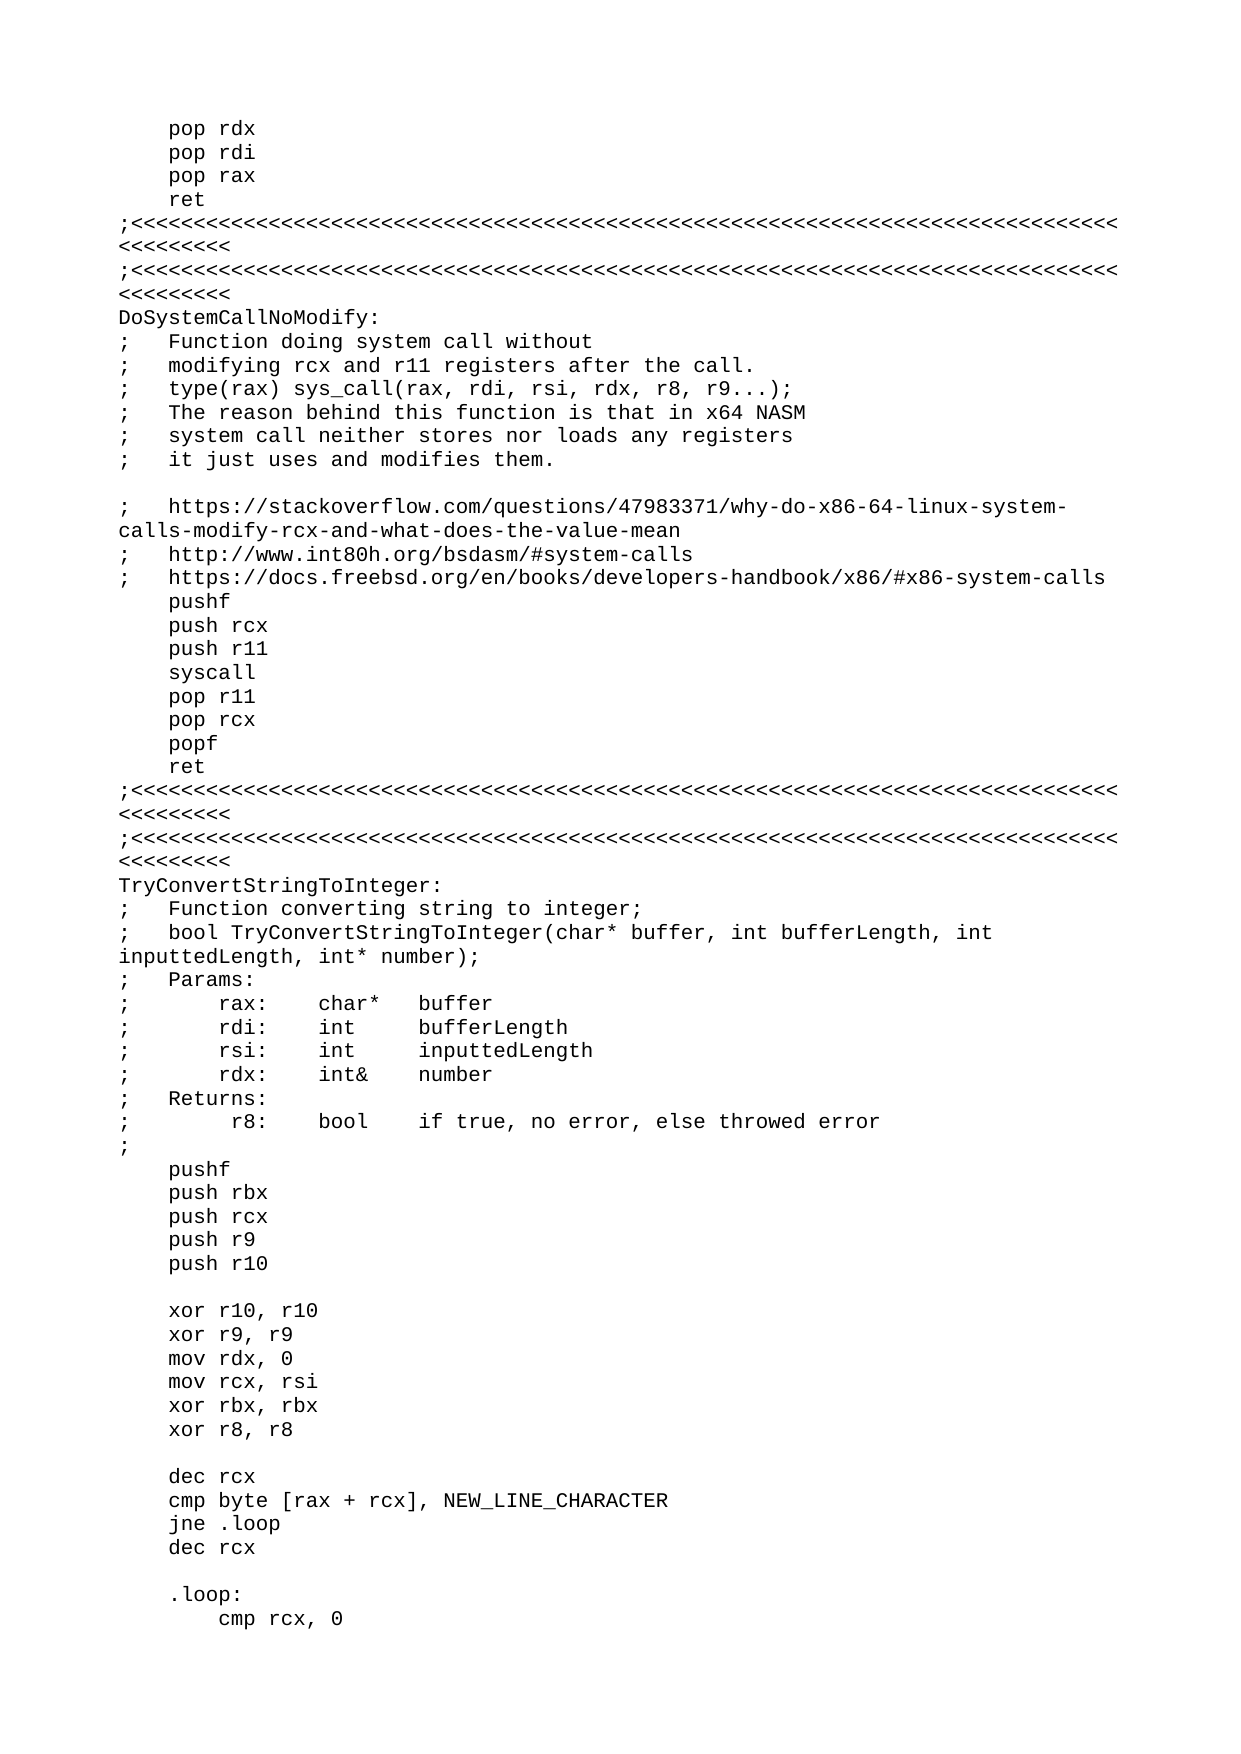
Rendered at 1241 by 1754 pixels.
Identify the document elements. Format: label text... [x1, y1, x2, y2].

text ; bool TryConvertStringToInteger(char* buffer, int bufferLength, int inputtedLength, int* number); [118, 922, 1122, 969]
text ; rdi: int bufferLength [118, 1017, 1122, 1040]
text push rbx [118, 1182, 1122, 1206]
text syscall [118, 662, 1122, 686]
text popf [118, 733, 1122, 757]
text ; system call neither stores nor loads any registers [118, 426, 1122, 449]
text ; modifying rcx and r11 registers after the call. [118, 354, 1122, 378]
text ;<<<<<<<<<<<<<<<<<<<<<<<<<<<<<<<<<<<<<<<<<<<<<<<<<<<<<<<<<<<<<<<<<<<<<<<<<<<<<<<<<<<<<<<< [118, 780, 1122, 827]
text ; http://www.int80h.org/bsdasm/#system-calls [118, 544, 1122, 567]
text pop rdx [118, 118, 1122, 142]
text ret [118, 189, 1122, 213]
text push rcx [118, 615, 1122, 638]
text ; it just uses and modifies them. [118, 449, 1122, 473]
text DoSystemCallNoModify: [118, 307, 1122, 331]
text pop rdi [118, 142, 1122, 165]
text TryConvertStringToInteger: [118, 875, 1122, 898]
text ; Function converting string to integer; [118, 898, 1122, 922]
text xor r9, r9 [118, 1324, 1122, 1348]
text ; The reason behind this function is that in x64 NASM [118, 402, 1122, 426]
text ;<<<<<<<<<<<<<<<<<<<<<<<<<<<<<<<<<<<<<<<<<<<<<<<<<<<<<<<<<<<<<<<<<<<<<<<<<<<<<<<<<<<<<<<< [118, 213, 1122, 260]
text ; Returns: [118, 1088, 1122, 1111]
text ; Params: [118, 969, 1122, 993]
text ; Function doing system call without [118, 331, 1122, 354]
text push r9 [118, 1229, 1122, 1253]
text cmp rcx, 0 [118, 1608, 1122, 1631]
text ; https://stackoverflow.com/questions/47983371/why-do-x86-64-linux-system-calls-modify-rcx-and-what-does-the-value-mean [118, 496, 1122, 544]
text ; rsi: int inputtedLength [118, 1040, 1122, 1064]
text ; r8: bool if true, no error, else throwed error [118, 1111, 1122, 1135]
text mov rdx, 0 [118, 1348, 1122, 1371]
text pop r11 [118, 686, 1122, 709]
text ; https://docs.freebsd.org/en/books/developers-handbook/x86/#x86-system-calls [118, 567, 1122, 591]
text push r11 [118, 638, 1122, 662]
text pop rax [118, 165, 1122, 189]
text ret [118, 757, 1122, 780]
text ; rdx: int& number [118, 1064, 1122, 1088]
text xor rbx, rbx [118, 1395, 1122, 1419]
text pushf [118, 1158, 1122, 1182]
text mov rcx, rsi [118, 1371, 1122, 1395]
text push rcx [118, 1206, 1122, 1229]
text ; rax: char* buffer [118, 993, 1122, 1017]
text .loop: [118, 1584, 1122, 1608]
text cmp byte [rax + rcx], NEW_LINE_CHARACTER [118, 1489, 1122, 1513]
text pop rcx [118, 709, 1122, 733]
text dec rcx [118, 1537, 1122, 1561]
text xor r8, r8 [118, 1419, 1122, 1442]
text ;<<<<<<<<<<<<<<<<<<<<<<<<<<<<<<<<<<<<<<<<<<<<<<<<<<<<<<<<<<<<<<<<<<<<<<<<<<<<<<<<<<<<<<<< [118, 827, 1122, 875]
text ; type(rax) sys_call(rax, rdi, rsi, rdx, r8, r9...); [118, 378, 1122, 402]
text ;<<<<<<<<<<<<<<<<<<<<<<<<<<<<<<<<<<<<<<<<<<<<<<<<<<<<<<<<<<<<<<<<<<<<<<<<<<<<<<<<<<<<<<<< [118, 260, 1122, 307]
text xor r10, r10 [118, 1300, 1122, 1324]
text pushf [118, 591, 1122, 615]
text jne .loop [118, 1513, 1122, 1537]
text dec rcx [118, 1466, 1122, 1489]
text ; [118, 1135, 1122, 1158]
text push r10 [118, 1253, 1122, 1277]
